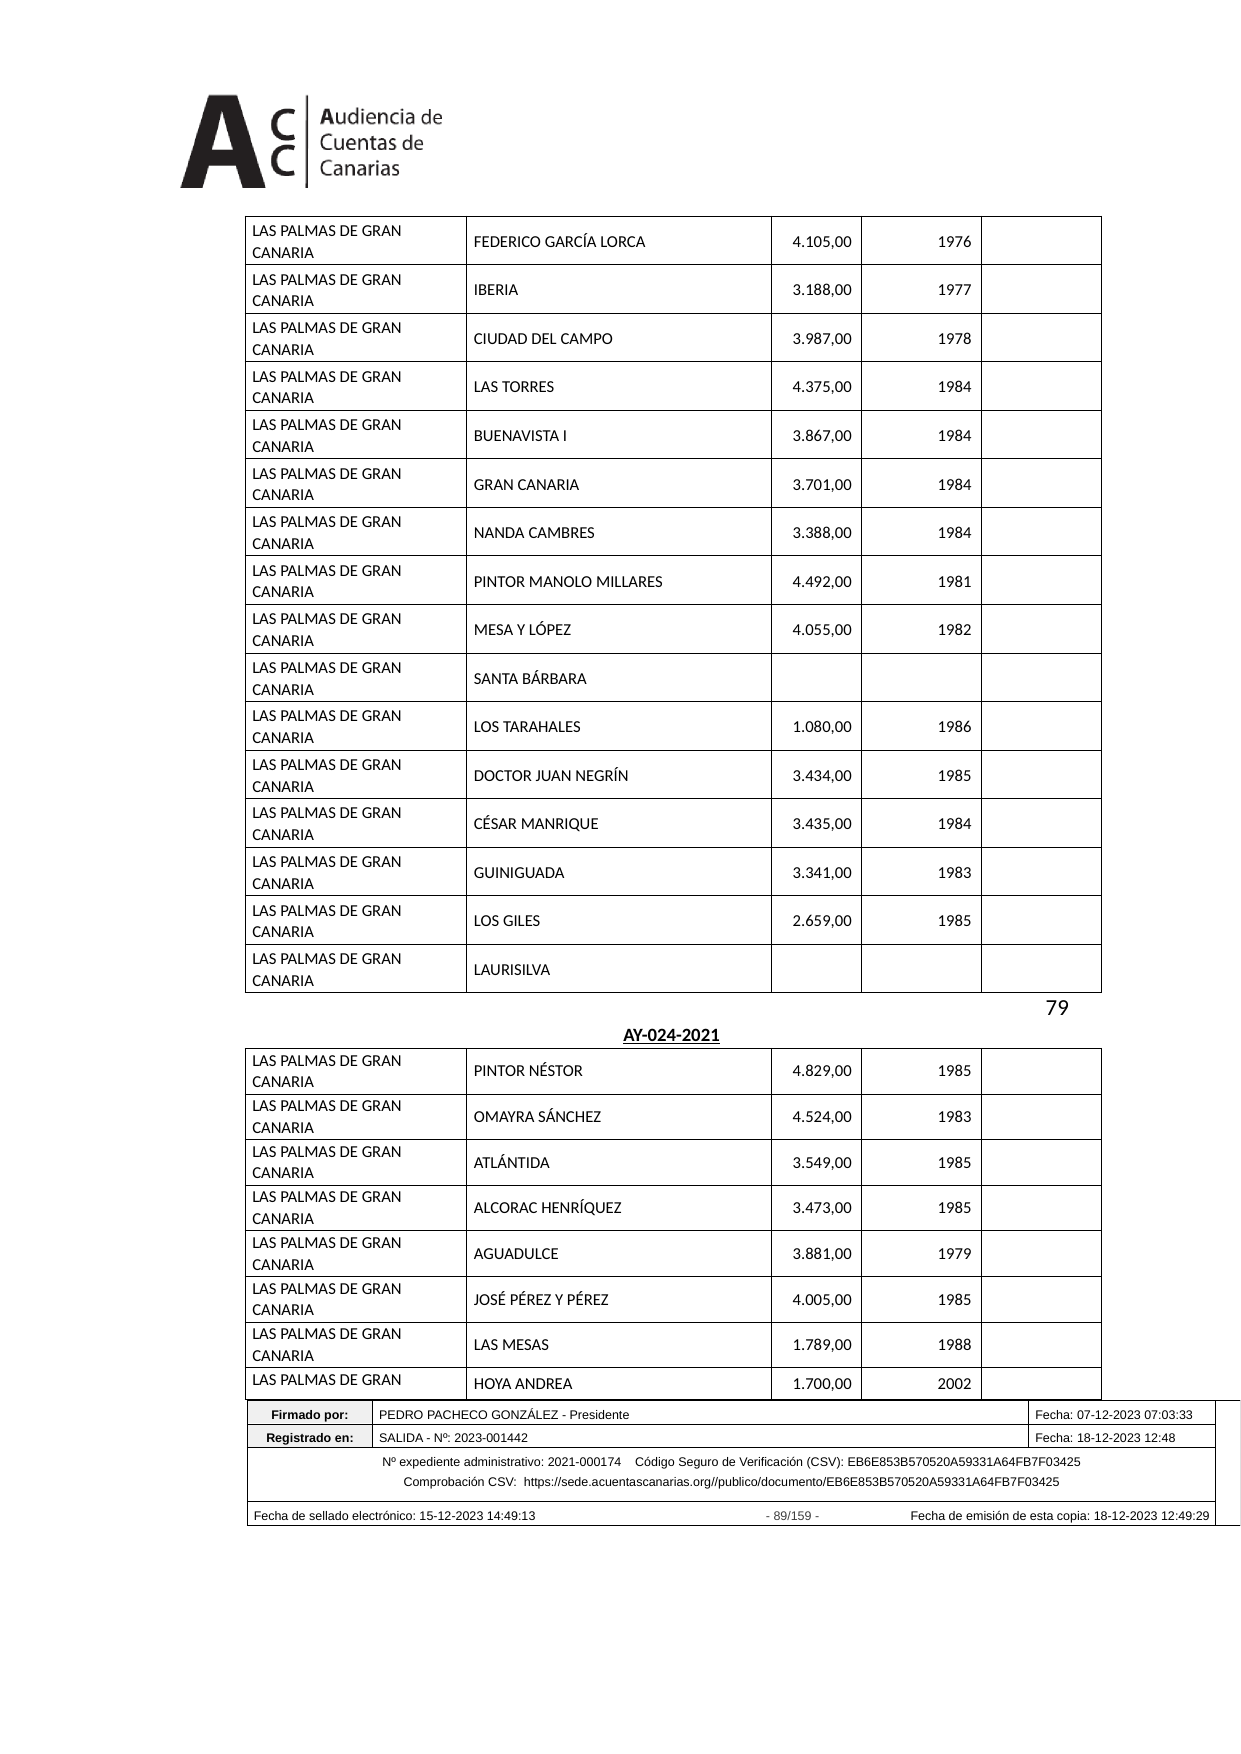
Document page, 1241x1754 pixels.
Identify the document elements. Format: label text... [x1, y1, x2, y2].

table_cell [982, 945, 1101, 992]
table_cell FEDERICO GARCÍA LORCA [467, 217, 771, 264]
table_cell LAS PALMAS DE GRAN CANARIA [246, 217, 466, 264]
table_cell 4.492,00 [772, 556, 861, 604]
table_cell 4.005,00 [772, 1277, 861, 1322]
table_cell LAS PALMAS DE GRAN CANARIA [246, 556, 466, 604]
table_cell [982, 751, 1101, 798]
table_cell [982, 1368, 1101, 1399]
table_cell LAS PALMAS DE GRAN CANARIA [246, 1095, 466, 1139]
table_cell HOYA ANDREA [467, 1368, 771, 1399]
table_cell AGUADULCE [467, 1231, 771, 1276]
table_cell LOS GILES [467, 896, 771, 944]
table_cell 1986 [862, 702, 981, 749]
table_cell [982, 1277, 1101, 1322]
table_cell CÉSAR MANRIQUE [467, 799, 771, 847]
table_cell 1.080,00 [772, 702, 861, 749]
table_cell LAS PALMAS DE GRAN CANARIA [246, 848, 466, 895]
table_cell 1982 [862, 605, 981, 652]
table_cell 1979 [862, 1231, 981, 1276]
table_cell 1985 [862, 1186, 981, 1230]
table_cell 1985 [862, 896, 981, 944]
table_cell 1984 [862, 459, 981, 507]
table_cell LAS MESAS [467, 1323, 771, 1367]
table_cell JOSÉ PÉREZ Y PÉREZ [467, 1277, 771, 1322]
table_cell [982, 702, 1101, 749]
table_cell 3.434,00 [772, 751, 861, 798]
table_cell MESA Y LÓPEZ [467, 605, 771, 652]
table_cell NANDA CAMBRES [467, 508, 771, 555]
table_cell OMAYRA SÁNCHEZ [467, 1095, 771, 1139]
table_cell 3.701,00 [772, 459, 861, 507]
table_cell 3.388,00 [772, 508, 861, 555]
table_cell [982, 362, 1101, 410]
table_cell LAS PALMAS DE GRAN CANARIA [246, 508, 466, 555]
table_cell 1984 [862, 411, 981, 458]
table_cell [982, 1231, 1101, 1276]
table_cell 3.435,00 [772, 799, 861, 847]
table_cell ALCORAC HENRÍQUEZ [467, 1186, 771, 1230]
table_cell 1983 [862, 848, 981, 895]
table_cell [862, 945, 981, 992]
table_cell DOCTOR JUAN NEGRÍN [467, 751, 771, 798]
table_cell 1984 [862, 508, 981, 555]
table_cell 4.524,00 [772, 1095, 861, 1139]
table_cell LAS TORRES [467, 362, 771, 410]
table_cell [982, 799, 1101, 847]
table_cell [982, 411, 1101, 458]
table_cell PINTOR MANOLO MILLARES [467, 556, 771, 604]
table_cell 4.375,00 [772, 362, 861, 410]
table_cell 3.987,00 [772, 314, 861, 361]
table_cell LAS PALMAS DE GRAN [246, 1368, 466, 1399]
table_cell ATLÁNTIDA [467, 1140, 771, 1185]
table_cell LAS PALMAS DE GRAN CANARIA [246, 1231, 466, 1276]
table_cell LAS PALMAS DE GRAN CANARIA [246, 605, 466, 652]
table_cell LAS PALMAS DE GRAN CANARIA [246, 314, 466, 361]
table_cell LAS PALMAS DE GRAN CANARIA [246, 702, 466, 749]
table_cell LAS PALMAS DE GRAN CANARIA [246, 411, 466, 458]
table_cell 1984 [862, 799, 981, 847]
table_cell 1977 [862, 265, 981, 313]
table_cell [772, 945, 861, 992]
table_cell [982, 265, 1101, 313]
table_cell [982, 508, 1101, 555]
table_cell 1988 [862, 1323, 981, 1367]
table_cell [772, 654, 861, 701]
table_cell 1984 [862, 362, 981, 410]
table_cell LAS PALMAS DE GRAN CANARIA [246, 265, 466, 313]
table_cell IBERIA [467, 265, 771, 313]
text 79 [247, 993, 1074, 1021]
table_cell GUINIGUADA [467, 848, 771, 895]
table_cell [982, 605, 1101, 652]
table_header 1985 [862, 1049, 981, 1093]
table_cell [982, 459, 1101, 507]
table_cell 4.055,00 [772, 605, 861, 652]
table_header PINTOR NÉSTOR [467, 1049, 771, 1093]
table_cell 1981 [862, 556, 981, 604]
table_header 4.829,00 [772, 1049, 861, 1093]
table_cell LAS PALMAS DE GRAN CANARIA [246, 945, 466, 992]
table_cell 3.188,00 [772, 265, 861, 313]
table_cell 1.700,00 [772, 1368, 861, 1399]
table_cell LAS PALMAS DE GRAN CANARIA [246, 799, 466, 847]
table_cell [982, 848, 1101, 895]
table_cell 1983 [862, 1095, 981, 1139]
table_cell 1985 [862, 1277, 981, 1322]
table_cell [982, 1140, 1101, 1185]
table_cell 2002 [862, 1368, 981, 1399]
text AY-024-2021 [623, 1023, 1100, 1046]
table_cell LAURISILVA [467, 945, 771, 992]
table_cell 3.341,00 [772, 848, 861, 895]
table_cell LAS PALMAS DE GRAN CANARIA [246, 1186, 466, 1230]
table_cell 1976 [862, 217, 981, 264]
table_cell 1985 [862, 1140, 981, 1185]
table_cell 1978 [862, 314, 981, 361]
table_cell [982, 314, 1101, 361]
table_cell [982, 217, 1101, 264]
table_cell [982, 654, 1101, 701]
table_cell LAS PALMAS DE GRAN CANARIA [246, 362, 466, 410]
table_header LAS PALMAS DE GRAN CANARIA [246, 1049, 466, 1093]
table_cell 3.881,00 [772, 1231, 861, 1276]
table_cell 3.473,00 [772, 1186, 861, 1230]
table_cell 4.105,00 [772, 217, 861, 264]
table_cell BUENAVISTA I [467, 411, 771, 458]
table_cell LAS PALMAS DE GRAN CANARIA [246, 751, 466, 798]
table_cell LAS PALMAS DE GRAN CANARIA [246, 1277, 466, 1322]
table_header [982, 1049, 1101, 1093]
table_cell LAS PALMAS DE GRAN CANARIA [246, 1323, 466, 1367]
table_cell [862, 654, 981, 701]
table_cell [982, 1323, 1101, 1367]
table_cell [982, 1095, 1101, 1139]
table_cell 1985 [862, 751, 981, 798]
table_cell 1.789,00 [772, 1323, 861, 1367]
table_cell 2.659,00 [772, 896, 861, 944]
table_cell CIUDAD DEL CAMPO [467, 314, 771, 361]
table_cell [982, 556, 1101, 604]
table_cell LAS PALMAS DE GRAN CANARIA [246, 896, 466, 944]
table_cell [982, 1186, 1101, 1230]
table_cell 3.867,00 [772, 411, 861, 458]
table_cell [982, 896, 1101, 944]
table_cell LAS PALMAS DE GRAN CANARIA [246, 459, 466, 507]
table_cell 3.549,00 [772, 1140, 861, 1185]
table_cell SANTA BÁRBARA [467, 654, 771, 701]
table_cell LAS PALMAS DE GRAN CANARIA [246, 1140, 466, 1185]
table_cell LAS PALMAS DE GRAN CANARIA [246, 654, 466, 701]
table_cell GRAN CANARIA [467, 459, 771, 507]
table_cell LOS TARAHALES [467, 702, 771, 749]
